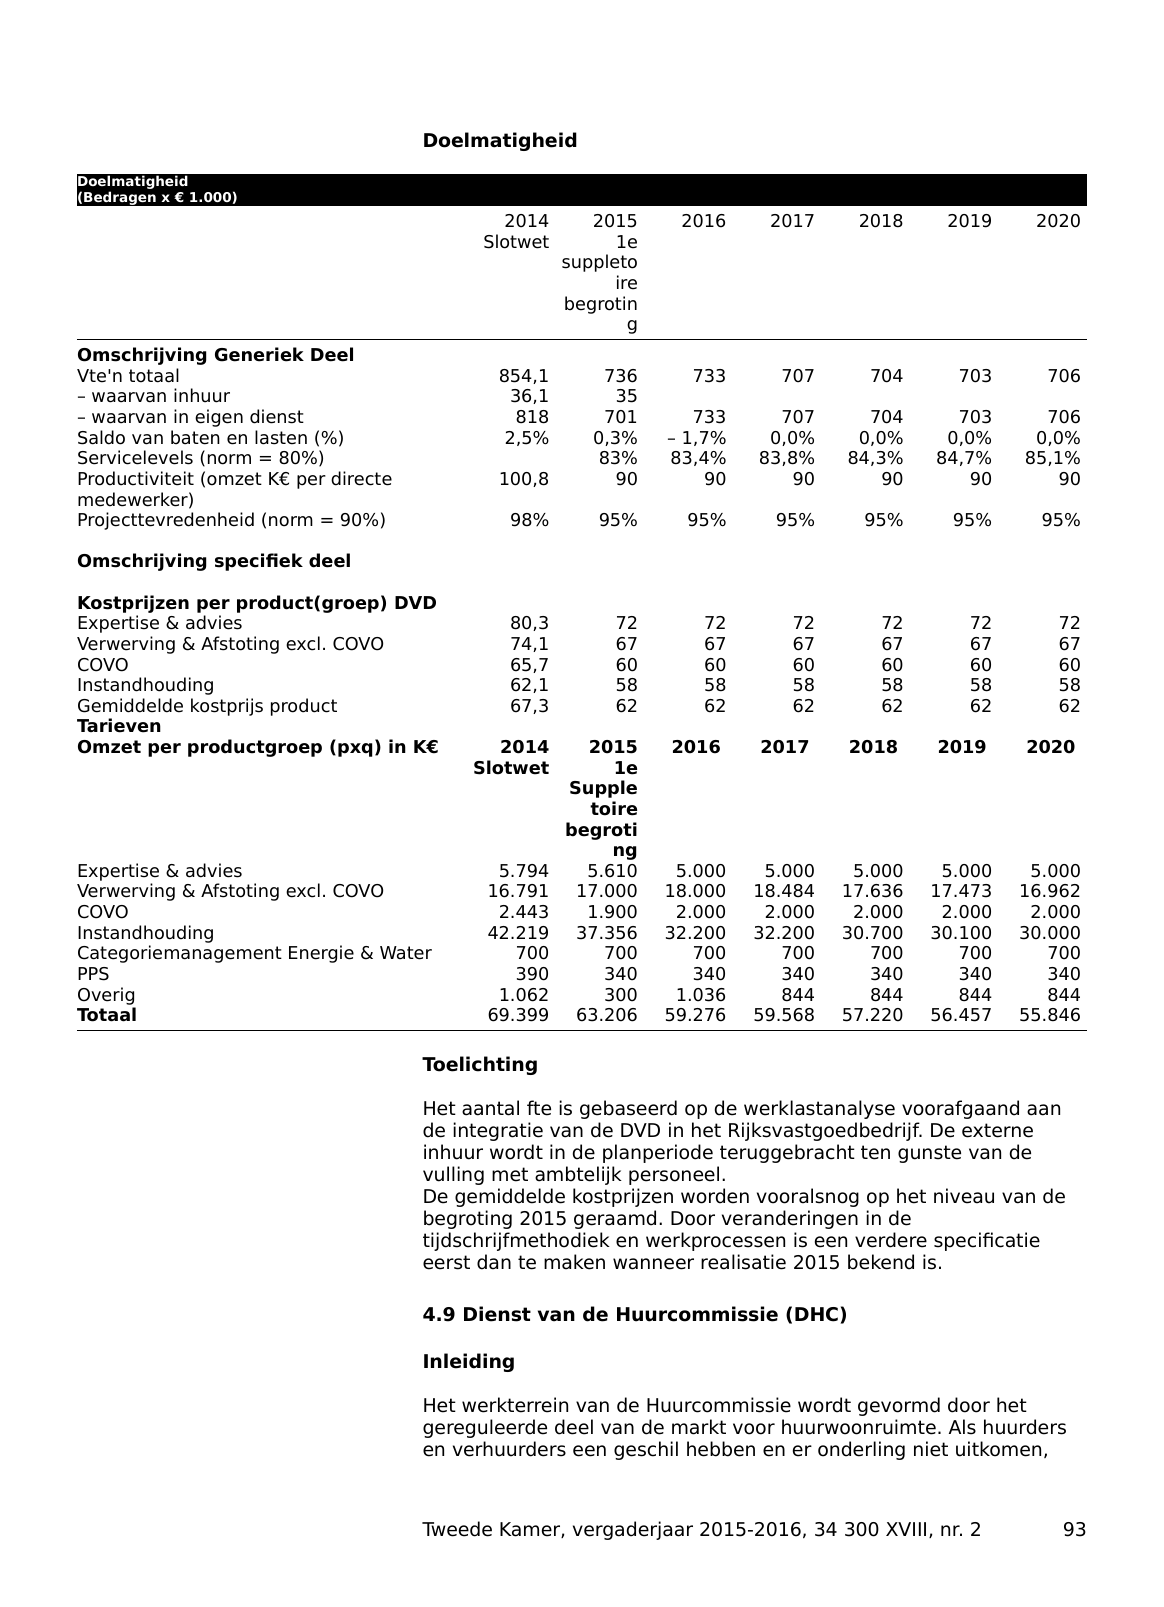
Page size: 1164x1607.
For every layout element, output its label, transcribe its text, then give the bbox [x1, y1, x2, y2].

table_cell [821, 593, 909, 613]
table_cell [555, 572, 644, 593]
table_cell 700 [909, 943, 998, 964]
table_cell [821, 551, 909, 572]
table_cell [998, 572, 1087, 593]
table_cell 2.000 [644, 902, 732, 923]
table_cell [644, 340, 732, 366]
subtitle 4.9 Dienst van de Huurcommissie (DHC) [422, 1304, 1087, 1326]
table_cell [644, 531, 732, 551]
table_cell 90 [644, 469, 732, 510]
table_cell 844 [909, 985, 998, 1005]
table_cell 17.000 [555, 881, 644, 902]
table_cell [77, 531, 466, 551]
table_cell 56.457 [909, 1005, 998, 1030]
table_cell [555, 531, 644, 551]
table_cell 98% [466, 510, 555, 531]
table_cell 58 [998, 675, 1087, 696]
table_cell 95% [555, 510, 644, 531]
table_cell 340 [821, 964, 909, 984]
table_cell [555, 593, 644, 613]
table_cell [732, 716, 821, 737]
text Het aantal fte is gebaseerd op de werklastanalyse voorafgaand aan de integratie van de DVD in het Rijksvastgoedbedrijf. De externe inhuur wordt in de planperiode teruggebracht ten gunste van de vulling met ambtelijk personeel. [422, 1098, 1087, 1186]
table_cell Expertise & advies [77, 861, 466, 881]
table_cell [644, 593, 732, 613]
table_cell 2019 [909, 206, 998, 339]
table_cell [732, 531, 821, 551]
table_cell 2020 [998, 737, 1087, 861]
table_cell [998, 531, 1087, 551]
table_cell 2015 1e suppletoire begroting [555, 206, 644, 339]
table_cell – waarvan in eigen dienst [77, 407, 466, 428]
table_cell 2018 [821, 737, 909, 861]
table_cell 706 [998, 407, 1087, 428]
table_cell Servicelevels (norm = 80%) [77, 448, 466, 469]
table_cell 62 [555, 696, 644, 716]
table_cell 90 [909, 469, 998, 510]
table_cell 5.610 [555, 861, 644, 881]
table_cell 704 [821, 407, 909, 428]
table_cell 2019 [909, 737, 998, 861]
table_cell 67,3 [466, 696, 555, 716]
table_cell [644, 716, 732, 737]
table_cell 704 [821, 366, 909, 386]
table_cell [466, 340, 555, 366]
table_cell [644, 551, 732, 572]
table_cell 700 [555, 943, 644, 964]
table_cell [77, 572, 466, 593]
table_cell PPS [77, 964, 466, 984]
table_cell [909, 572, 998, 593]
table_cell 1.036 [644, 985, 732, 1005]
table_cell 30.100 [909, 923, 998, 943]
subtitle Doelmatigheid [422, 130, 1087, 152]
table_cell Vte'n totaal [77, 366, 466, 386]
table_cell 58 [909, 675, 998, 696]
table_cell [644, 572, 732, 593]
table_cell 2.000 [909, 902, 998, 923]
table_cell [466, 593, 555, 613]
table_cell 72 [732, 613, 821, 634]
subtitle Inleiding [422, 1351, 1087, 1373]
table_cell 72 [909, 613, 998, 634]
table_cell [732, 551, 821, 572]
table_cell 2016 [644, 737, 732, 861]
table_cell 300 [555, 985, 644, 1005]
table_cell Categoriemanagement Energie & Water [77, 943, 466, 964]
table_cell 2018 [821, 206, 909, 339]
table_cell 2.000 [732, 902, 821, 923]
table_cell 2016 [644, 206, 732, 339]
table_cell 340 [555, 964, 644, 984]
table_cell 706 [998, 366, 1087, 386]
table_cell 37.356 [555, 923, 644, 943]
text De gemiddelde kostprijzen worden vooralsnog op het niveau van de begroting 2015 geraamd. Door veranderingen in de tijdschrijfmethodiek en werkprocessen is een verdere specificatie eerst dan te maken wanneer realisatie 2015 bekend is. [422, 1186, 1087, 1274]
table_cell 700 [998, 943, 1087, 964]
table_cell 57.220 [821, 1005, 909, 1030]
table_cell 18.000 [644, 881, 732, 902]
table_cell 55.846 [998, 1005, 1087, 1030]
table_header Doelmatigheid (Bedragen x € 1.000) [77, 174, 1087, 205]
table_cell [909, 386, 998, 407]
table_cell 703 [909, 407, 998, 428]
table_cell 67 [555, 634, 644, 654]
table_cell 707 [732, 407, 821, 428]
table_cell 5.794 [466, 861, 555, 881]
table_cell 95% [821, 510, 909, 531]
table_cell 90 [998, 469, 1087, 510]
table_cell [466, 572, 555, 593]
table_cell [732, 340, 821, 366]
table_cell 72 [555, 613, 644, 634]
table_cell 95% [644, 510, 732, 531]
table_cell 2014 Slotwet [466, 206, 555, 339]
table_cell [998, 386, 1087, 407]
table_cell 62 [644, 696, 732, 716]
table_cell 2017 [732, 206, 821, 339]
table_cell Overig [77, 985, 466, 1005]
table_cell 700 [732, 943, 821, 964]
subtitle Toelichting [422, 1054, 1087, 1076]
table_cell 83% [555, 448, 644, 469]
table_cell [466, 531, 555, 551]
table_cell 69.399 [466, 1005, 555, 1030]
table_cell 700 [644, 943, 732, 964]
table_cell 42.219 [466, 923, 555, 943]
table_cell Productiviteit (omzet K€ per directe medewerker) [77, 469, 466, 510]
table_cell 60 [998, 655, 1087, 675]
table_cell [821, 572, 909, 593]
table_cell 83,4% [644, 448, 732, 469]
table_cell [555, 716, 644, 737]
table_cell 32.200 [732, 923, 821, 943]
table_cell 95% [732, 510, 821, 531]
table_cell 700 [821, 943, 909, 964]
table_cell 62 [909, 696, 998, 716]
table_cell Totaal [77, 1005, 466, 1030]
table_cell [555, 551, 644, 572]
table_cell 72 [998, 613, 1087, 634]
table_cell Kostprijzen per product(groep) DVD [77, 593, 466, 613]
table_cell COVO [77, 655, 466, 675]
table_cell 65,7 [466, 655, 555, 675]
table_cell 59.276 [644, 1005, 732, 1030]
table_cell Verwerving & Afstoting excl. COVO [77, 634, 466, 654]
table_cell 84,3% [821, 448, 909, 469]
table_cell 0,0% [732, 428, 821, 448]
table_cell 59.568 [732, 1005, 821, 1030]
table_cell 2.000 [998, 902, 1087, 923]
table_cell 340 [732, 964, 821, 984]
table_cell 67 [821, 634, 909, 654]
table_cell Tarieven [77, 716, 466, 737]
table_cell 16.962 [998, 881, 1087, 902]
table_cell 80,3 [466, 613, 555, 634]
table_cell 60 [732, 655, 821, 675]
table_cell 83,8% [732, 448, 821, 469]
table_cell 0,0% [998, 428, 1087, 448]
table_cell 35 [555, 386, 644, 407]
table_cell 5.000 [644, 861, 732, 881]
table_cell 60 [644, 655, 732, 675]
table_cell Verwerving & Afstoting excl. COVO [77, 881, 466, 902]
table_cell [909, 340, 998, 366]
table_cell [909, 593, 998, 613]
table_cell 85,1% [998, 448, 1087, 469]
table_cell 17.636 [821, 881, 909, 902]
table_cell [555, 340, 644, 366]
table_cell 84,7% [909, 448, 998, 469]
table_cell 60 [909, 655, 998, 675]
table_cell [821, 531, 909, 551]
table_cell 90 [732, 469, 821, 510]
table_cell 72 [644, 613, 732, 634]
table_cell 844 [732, 985, 821, 1005]
table_cell 30.000 [998, 923, 1087, 943]
table_cell 818 [466, 407, 555, 428]
table_cell 58 [555, 675, 644, 696]
table_cell 854,1 [466, 366, 555, 386]
table_cell [998, 593, 1087, 613]
table_cell [732, 386, 821, 407]
table_cell 0,0% [821, 428, 909, 448]
table_cell COVO [77, 902, 466, 923]
text Het werkterrein van de Huurcommissie wordt gevormd door het gereguleerde deel van de markt voor huurwoonruimte. Als huurders en verhuurders een geschil hebben en er onderling niet uitkomen, [422, 1395, 1087, 1461]
table_cell 844 [821, 985, 909, 1005]
table_cell [909, 716, 998, 737]
table_cell [998, 716, 1087, 737]
table_cell Projecttevredenheid (norm = 90%) [77, 510, 466, 531]
table_cell 2015 1e Suppletoire begroting [555, 737, 644, 861]
table_cell 2020 [998, 206, 1087, 339]
table_cell [466, 551, 555, 572]
table_cell 0,0% [909, 428, 998, 448]
table_cell 1.900 [555, 902, 644, 923]
table_cell 58 [644, 675, 732, 696]
table_cell 16.791 [466, 881, 555, 902]
table_cell 5.000 [909, 861, 998, 881]
table_cell 707 [732, 366, 821, 386]
table_cell 340 [998, 964, 1087, 984]
table_cell [466, 448, 555, 469]
table_cell 32.200 [644, 923, 732, 943]
table_cell Saldo van baten en lasten (%) [77, 428, 466, 448]
table_cell 62 [821, 696, 909, 716]
table_cell 2014 Slotwet [466, 737, 555, 861]
table_cell [821, 340, 909, 366]
table_cell 63.206 [555, 1005, 644, 1030]
table_cell Instandhouding [77, 923, 466, 943]
table_cell 62 [998, 696, 1087, 716]
table_cell 701 [555, 407, 644, 428]
table_cell 733 [644, 366, 732, 386]
table_cell 72 [821, 613, 909, 634]
table_cell 67 [998, 634, 1087, 654]
table_cell 62 [732, 696, 821, 716]
table_cell 60 [821, 655, 909, 675]
table_cell [909, 551, 998, 572]
table_cell 5.000 [998, 861, 1087, 881]
table_cell [998, 551, 1087, 572]
table_cell 17.473 [909, 881, 998, 902]
table_cell 67 [909, 634, 998, 654]
table_cell 2,5% [466, 428, 555, 448]
table_cell [466, 716, 555, 737]
table_cell 5.000 [821, 861, 909, 881]
table_cell [732, 572, 821, 593]
table_cell Omschrijving Generiek Deel [77, 340, 466, 366]
table_cell 1.062 [466, 985, 555, 1005]
table_cell 90 [821, 469, 909, 510]
table_cell [732, 593, 821, 613]
table_cell – 1,7% [644, 428, 732, 448]
table_cell 844 [998, 985, 1087, 1005]
table_cell Gemiddelde kostprijs product [77, 696, 466, 716]
table_cell [909, 531, 998, 551]
table_cell 700 [466, 943, 555, 964]
table_cell [821, 386, 909, 407]
table_cell 5.000 [732, 861, 821, 881]
table_cell Instandhouding [77, 675, 466, 696]
table_cell 703 [909, 366, 998, 386]
table_cell Omschrijving specifiek deel [77, 551, 466, 572]
table_cell 2.000 [821, 902, 909, 923]
table_cell 100,8 [466, 469, 555, 510]
table_cell [77, 206, 466, 339]
table_cell 62,1 [466, 675, 555, 696]
table_cell 30.700 [821, 923, 909, 943]
table_cell 340 [644, 964, 732, 984]
table_cell 90 [555, 469, 644, 510]
table_cell 736 [555, 366, 644, 386]
table_cell – waarvan inhuur [77, 386, 466, 407]
table_cell 340 [909, 964, 998, 984]
table_cell [998, 340, 1087, 366]
table_cell 2.443 [466, 902, 555, 923]
table_cell 58 [821, 675, 909, 696]
table_cell 58 [732, 675, 821, 696]
table_cell 18.484 [732, 881, 821, 902]
table_cell Omzet per productgroep (pxq) in K€ [77, 737, 466, 861]
table_cell 733 [644, 407, 732, 428]
table_cell 67 [644, 634, 732, 654]
table_cell 95% [998, 510, 1087, 531]
table_cell 74,1 [466, 634, 555, 654]
table_cell 36,1 [466, 386, 555, 407]
table_cell 60 [555, 655, 644, 675]
table_cell 390 [466, 964, 555, 984]
table_cell 67 [732, 634, 821, 654]
table_cell Expertise & advies [77, 613, 466, 634]
table_cell 2017 [732, 737, 821, 861]
table_cell [644, 386, 732, 407]
table_cell [821, 716, 909, 737]
table_cell 0,3% [555, 428, 644, 448]
table_cell 95% [909, 510, 998, 531]
